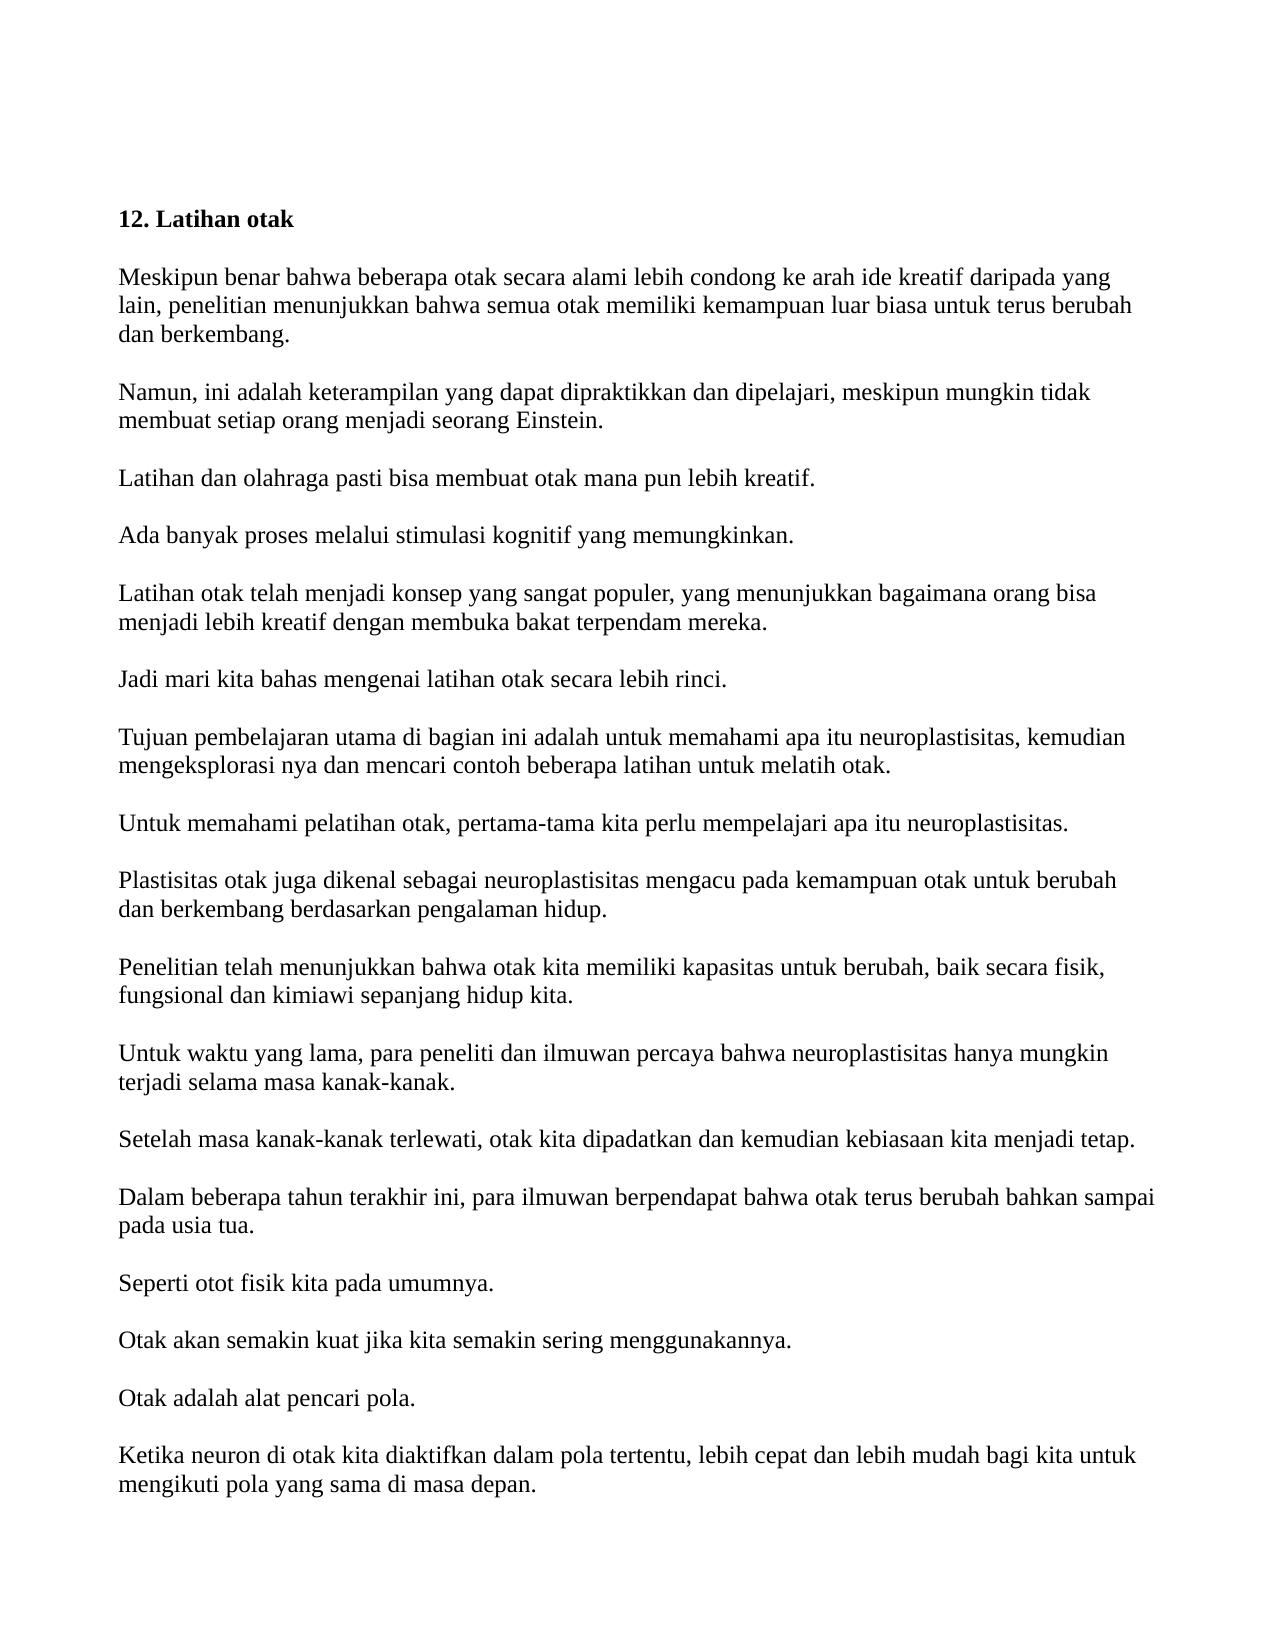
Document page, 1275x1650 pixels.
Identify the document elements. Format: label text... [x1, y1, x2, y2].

text Untuk waktu yang lama, para peneliti dan ilmuwan percaya bahwa neuroplastisitas hanya mungkin terjadi selama masa kanak-kanak. [118, 1038, 1157, 1096]
text Jadi mari kita bahas mengenai latihan otak secara lebih rinci. [118, 664, 1157, 693]
text Latihan dan olahraga pasti bisa membuat otak mana pun lebih kreatif. [118, 463, 1157, 492]
text Ada banyak proses melalui stimulasi kognitif yang memungkinkan. [118, 521, 1157, 549]
text Otak akan semakin kuat jika kita semakin sering menggunakannya. [118, 1326, 1157, 1354]
text 12. Latihan otak [118, 204, 1157, 233]
text Untuk memahami pelatihan otak, pertama-tama kita perlu mempelajari apa itu neuroplastisitas. [118, 808, 1157, 837]
text Plastisitas otak juga dikenal sebagai neuroplastisitas mengacu pada kemampuan otak untuk berubah dan berkembang berdasarkan pengalaman hidup. [118, 866, 1157, 923]
text Dalam beberapa tahun terakhir ini, para ilmuwan berpendapat bahwa otak terus berubah bahkan sampai pada usia tua. [118, 1182, 1157, 1239]
text Seperti otot fisik kita pada umumnya. [118, 1268, 1157, 1297]
text Meskipun benar bahwa beberapa otak secara alami lebih condong ke arah ide kreatif daripada yang lain, penelitian menunjukkan bahwa semua otak memiliki kemampuan luar biasa untuk terus berubah dan berkembang. [118, 262, 1157, 348]
text Ketika neuron di otak kita diaktifkan dalam pola tertentu, lebih cepat dan lebih mudah bagi kita untuk mengikuti pola yang sama di masa depan. [118, 1441, 1157, 1498]
text Namun, ini adalah keterampilan yang dapat dipraktikkan dan dipelajari, meskipun mungkin tidak membuat setiap orang menjadi seorang Einstein. [118, 377, 1157, 434]
text Otak adalah alat pencari pola. [118, 1383, 1157, 1412]
text Penelitian telah menunjukkan bahwa otak kita memiliki kapasitas untuk berubah, baik secara fisik, fungsional dan kimiawi sepanjang hidup kita. [118, 952, 1157, 1009]
text Latihan otak telah menjadi konsep yang sangat populer, yang menunjukkan bagaimana orang bisa menjadi lebih kreatif dengan membuka bakat terpendam mereka. [118, 578, 1157, 636]
text Setelah masa kanak-kanak terlewati, otak kita dipadatkan dan kemudian kebiasaan kita menjadi tetap. [118, 1124, 1157, 1153]
text Tujuan pembelajaran utama di bagian ini adalah untuk memahami apa itu neuroplastisitas, kemudian mengeksplorasi nya dan mencari contoh beberapa latihan untuk melatih otak. [118, 722, 1157, 779]
